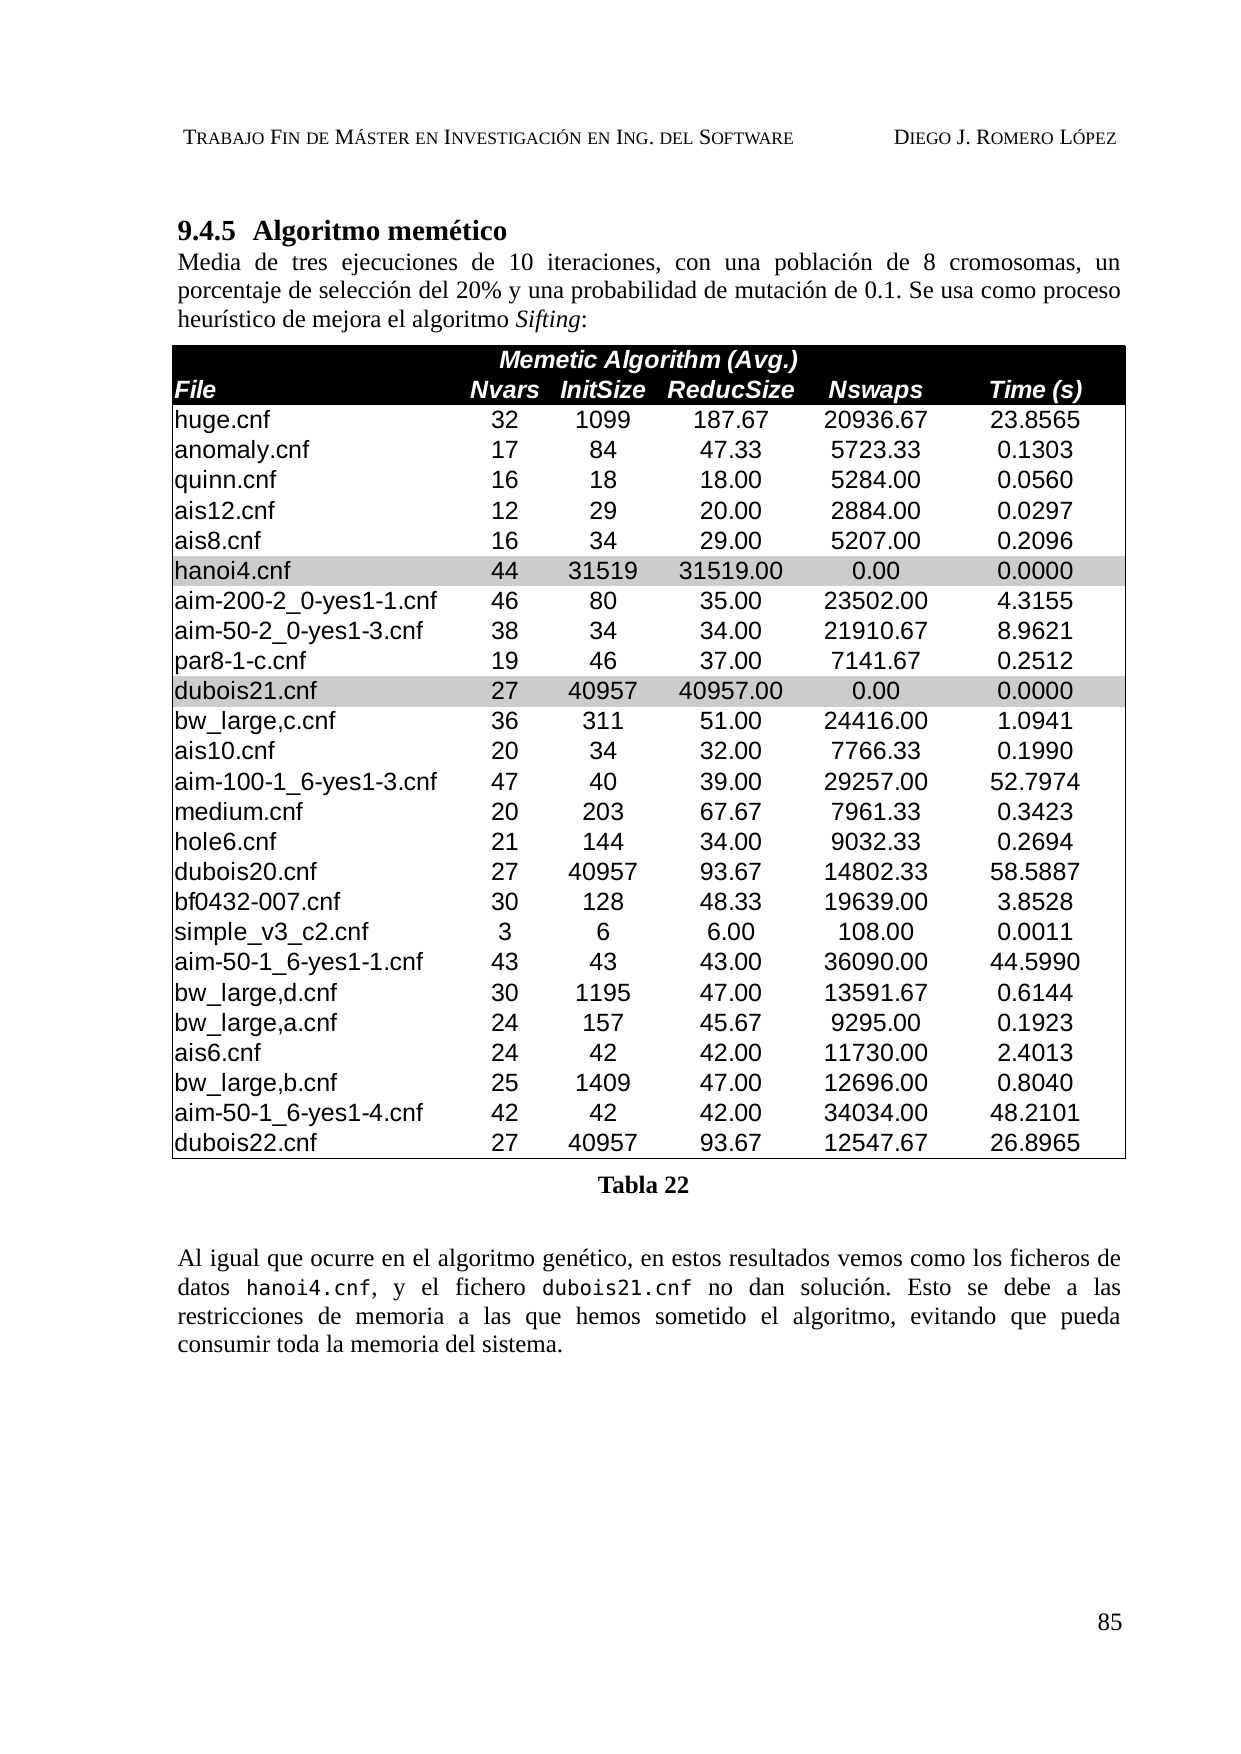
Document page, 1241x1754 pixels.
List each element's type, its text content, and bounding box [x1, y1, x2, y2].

subtitle Algoritmo memético [177, 213, 1122, 247]
text Al igual que ocurre en el algoritmo genético, en estos resultados vemos como los ficheros de datos hanoi4.cnf, y el fichero dubois21.cnf no dan solución. Esto se debe a las restricciones de memoria a las que hemos sometido el algoritmo, evitando que pueda consumir toda la memoria del sistema. [177, 1243, 1122, 1358]
text Media de tres ejecuciones de 10 iteraciones, con una población de 8 cromosomas, un porcentaje de selección del 20% y una probabilidad de mutación de 0.1. Se usa como proceso heurístico de mejora el algoritmo Sifting: [177, 247, 1122, 333]
